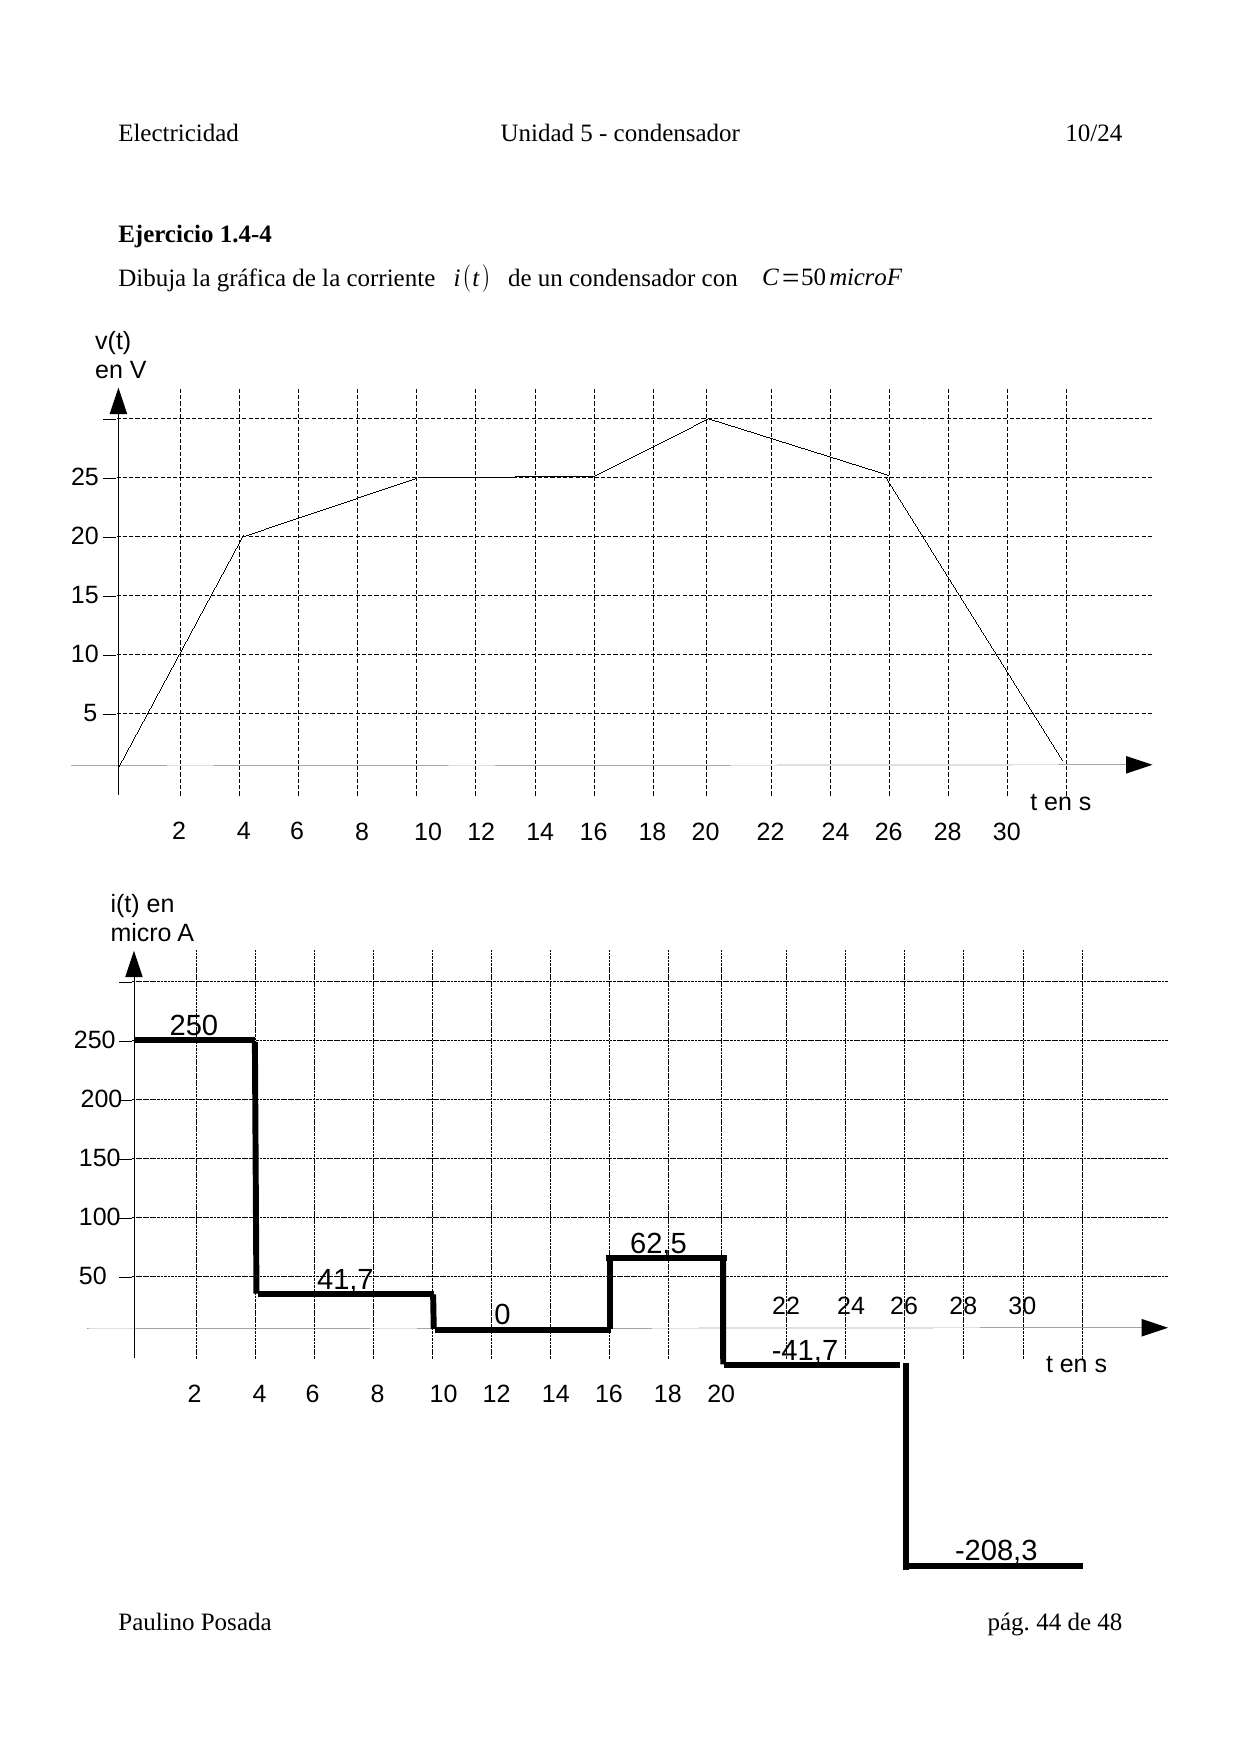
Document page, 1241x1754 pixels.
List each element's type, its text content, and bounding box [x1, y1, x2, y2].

text Dibuja la gráfica de la corrientede un condensador con [118, 263, 1122, 293]
text Ejercicio 1.4-4 [118, 219, 1122, 248]
